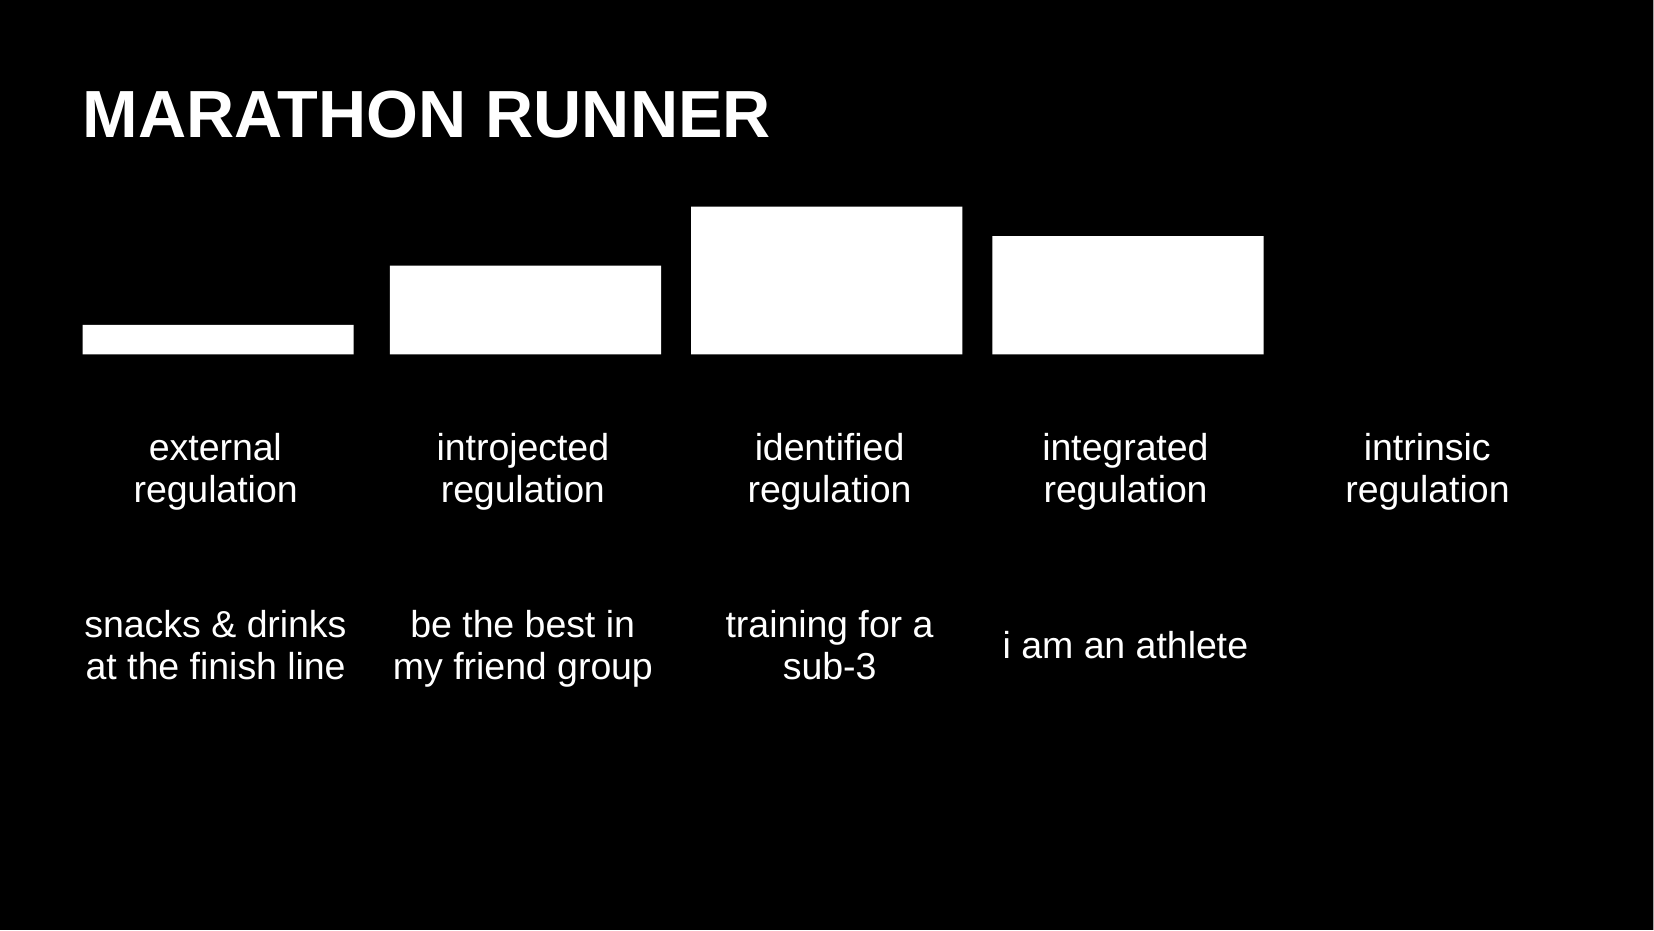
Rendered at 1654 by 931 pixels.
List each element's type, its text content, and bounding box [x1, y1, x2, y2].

text_box [691, 206, 963, 355]
text_box [992, 236, 1264, 355]
list training for a sub-3 [696, 582, 963, 709]
list introjected regulation [390, 405, 656, 532]
list intrinsic regulation [1294, 405, 1561, 532]
text_box [389, 265, 662, 355]
title MARATHON RUNNER [82, 37, 1571, 193]
list i am an athlete [992, 582, 1259, 709]
text_box [82, 324, 354, 355]
list external regulation [82, 405, 349, 532]
list snacks & drinks at the finish line [82, 582, 349, 709]
list be the best in my friend group [390, 582, 656, 709]
list identified regulation [696, 405, 963, 532]
list integrated regulation [992, 405, 1259, 532]
